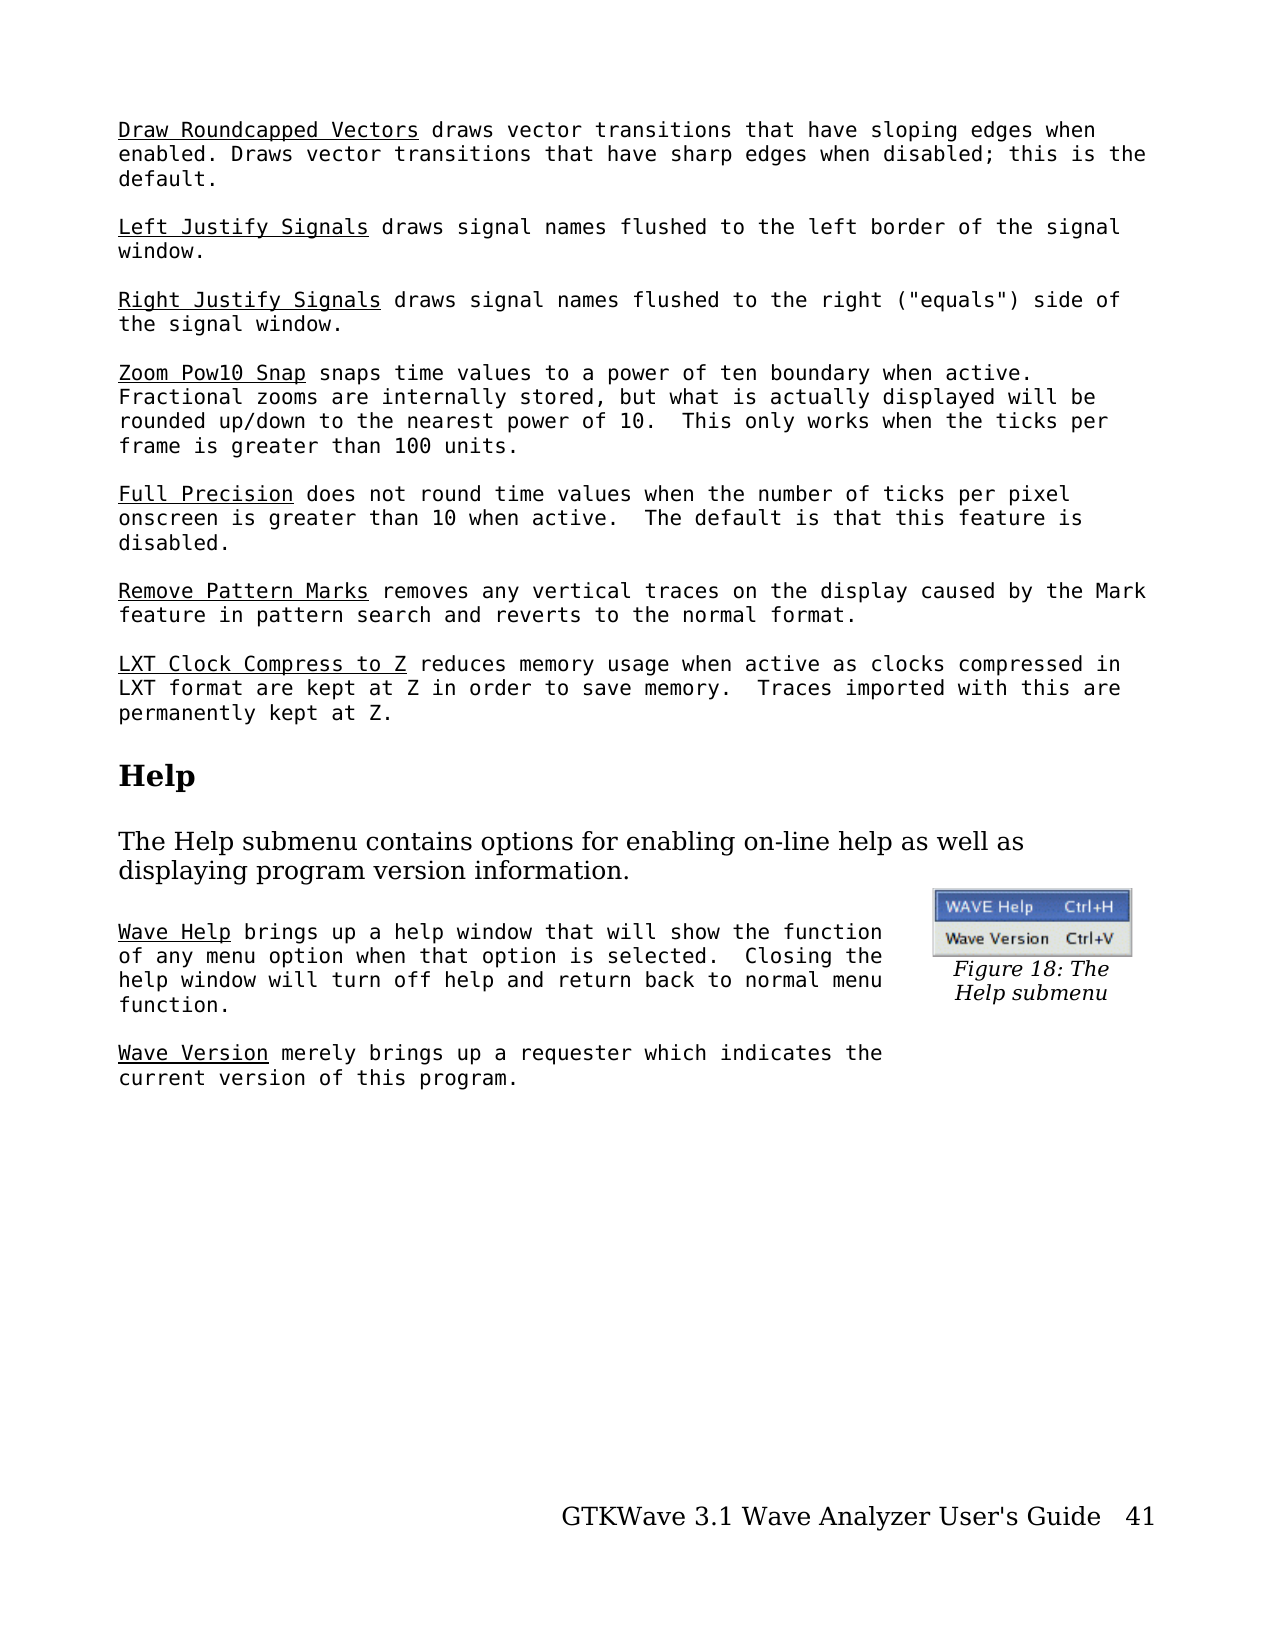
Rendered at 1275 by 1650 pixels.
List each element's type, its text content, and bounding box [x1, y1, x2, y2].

text Remove Pattern Marks removes any vertical traces on the display caused by the Mark feature in pattern search and reverts to the normal format. [118, 579, 1157, 628]
text Help [118, 759, 1157, 793]
text Wave Version merely brings up a requester which indicates the current version of this program. [118, 1041, 1157, 1090]
picture [932, 888, 1133, 957]
text Figure 18: The Help submenu [932, 957, 1132, 1005]
text Zoom Pow10 Snap snaps time values to a power of ten boundary when active. Fractional zooms are internally stored, but what is actually displayed will be rounded up/down to the nearest power of 10. This only works when the ticks per frame is greater than 100 units. [118, 361, 1157, 458]
text Right Justify Signals draws signal names flushed to the right ("equals") side of the signal window. [118, 288, 1157, 337]
text Draw Roundcapped Vectors draws vector transitions that have sloping edges when enabled. Draws vector transitions that have sharp edges when disabled; this is the default. [118, 118, 1157, 191]
text The Help submenu contains options for enabling on-line help as well as displaying program version information. [118, 827, 1157, 1034]
text Wave Help brings up a help window that will show the function of any menu option when that option is selected. Closing the help window will turn off help and return back to normal menu function. [118, 920, 927, 1017]
text LXT Clock Compress to Z reduces memory usage when active as clocks compressed in LXT format are kept at Z in order to save memory. Traces imported with this are permanently kept at Z. [118, 652, 1157, 725]
text Left Justify Signals draws signal names flushed to the left border of the signal window. [118, 215, 1157, 264]
text Full Precision does not round time values when the number of ticks per pixel onscreen is greater than 10 when active. The default is that this feature is disabled. [118, 482, 1157, 555]
